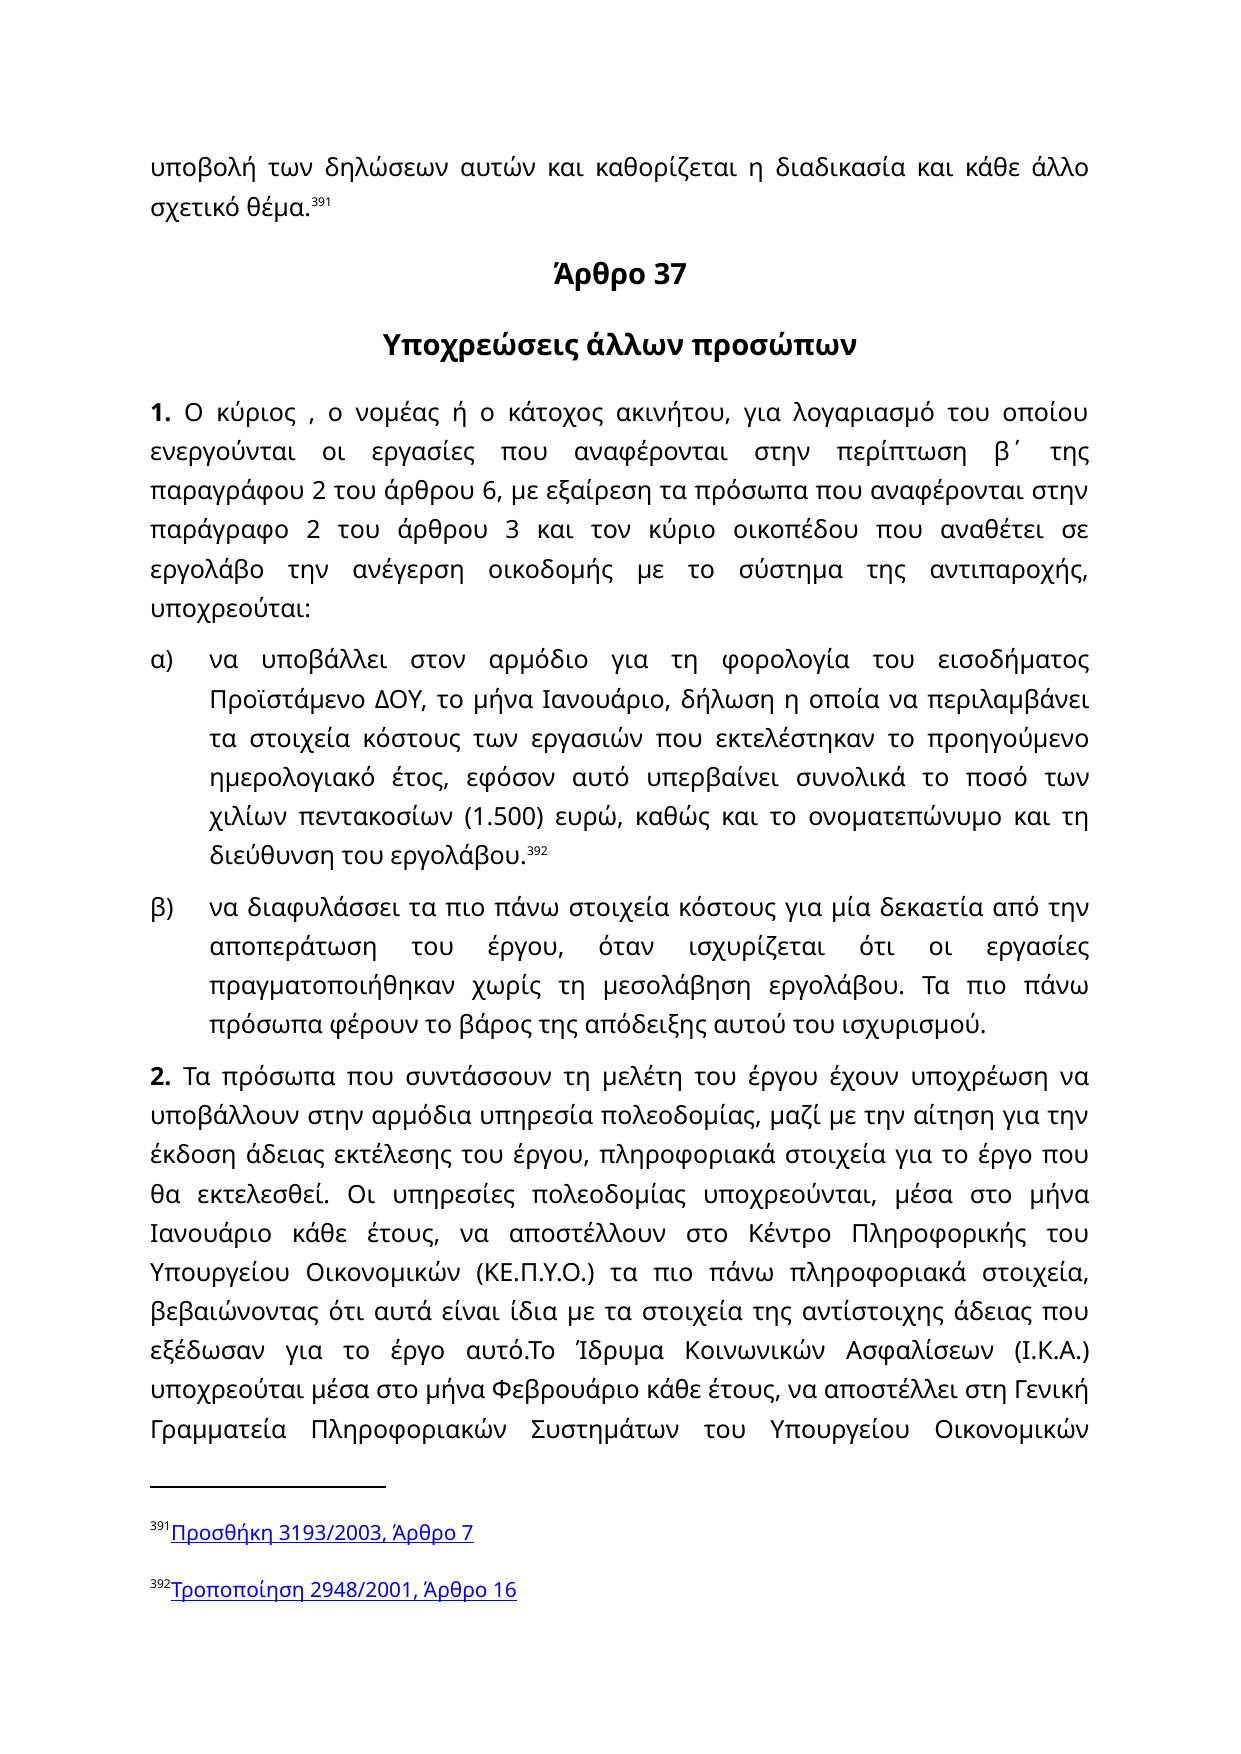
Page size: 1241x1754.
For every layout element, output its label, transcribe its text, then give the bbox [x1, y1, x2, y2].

text υποβολή των δηλώσεων αυτών και καθορίζεται η διαδικασία και κάθε άλλο σχετικό θέμα. [150, 150, 1090, 223]
list α) να υποβάλλει στον αρμόδιο για τη φορολογία του εισοδήματος Προϊστάμενο ΔΟΥ, το μήνα Ιανουάριο, δήλωση η οποία να περιλαμβάνει τα στοιχεία κόστους των εργασιών που εκτελέστηκαν το προηγούμενο ημερολογιακό έτος, εφόσον αυτό υπερβαίνει συνολικά το ποσό των χιλίων πεντακοσίων (1.500) ευρώ, καθώς και το ονοματεπώνυμο και τη διεύθυνση του εργολάβου. [150, 642, 1090, 872]
text 2. Τα πρόσωπα που συντάσσουν τη μελέτη του έργου έχουν υποχρέωση να υποβάλλουν στην αρμόδια υπηρεσία πολεοδομίας, μαζί με την αίτηση για την έκδοση άδειας εκτέλεσης του έργου, πληροφοριακά στοιχεία για το έργο που θα εκτελεσθεί. Οι υπηρεσίες πολεοδομίας υποχρεούνται, μέσα στο μήνα Ιανουάριο κάθε έτους, να αποστέλλουν στο Κέντρο Πληροφορικής του Υπουργείου Οικονομικών (ΚΕ.Π.Υ.Ο.) τα πιο πάνω πληροφοριακά στοιχεία, βεβαιώνοντας ότι αυτά είναι ίδια με τα στοιχεία της αντίστοιχης άδειας που εξέδωσαν για το έργο αυτό.Το Ίδρυμα Κοινωνικών Ασφαλίσεων (Ι.Κ.Α.) υποχρεούται μέσα στο μήνα Φεβρουάριο κάθε έτους, να αποστέλλει στη Γενική Γραμματεία Πληροφοριακών Συστημάτων του Υπουργείου Οικονομικών [150, 1059, 1090, 1445]
text Τροποποίηση 2948/2001, Άρθρο 16 [150, 1576, 1090, 1604]
text Προσθήκη 3193/2003, Άρθρο 7 [150, 1518, 1090, 1546]
subtitle Υποχρεώσεις άλλων προσώπων [150, 324, 1090, 364]
text 1. Ο κύριος , ο νομέας ή ο κάτοχος ακινήτου, για λογαριασμό του οποίου ενεργούνται οι εργασίες που αναφέρονται στην περίπτωση β΄ της παραγράφου 2 του άρθρου 6, με εξαίρεση τα πρόσωπα που αναφέρονται στην παράγραφο 2 του άρθρου 3 και τον κύριο οικοπέδου που αναθέτει σε εργολάβο την ανέγερση οικοδομής με το σύστημα της αντιπαροχής, υποχρεούται: [150, 394, 1090, 624]
subtitle Άρθρο 37 [150, 253, 1090, 293]
list β) να διαφυλάσσει τα πιο πάνω στοιχεία κόστους για μία δεκαετία από την αποπεράτωση του έργου, όταν ισχυρίζεται ότι οι εργασίες πραγματοποιήθηκαν χωρίς τη μεσολάβηση εργολάβου. Τα πιο πάνω πρόσωπα φέρουν το βάρος της απόδειξης αυτού του ισχυρισμού. [150, 889, 1090, 1041]
